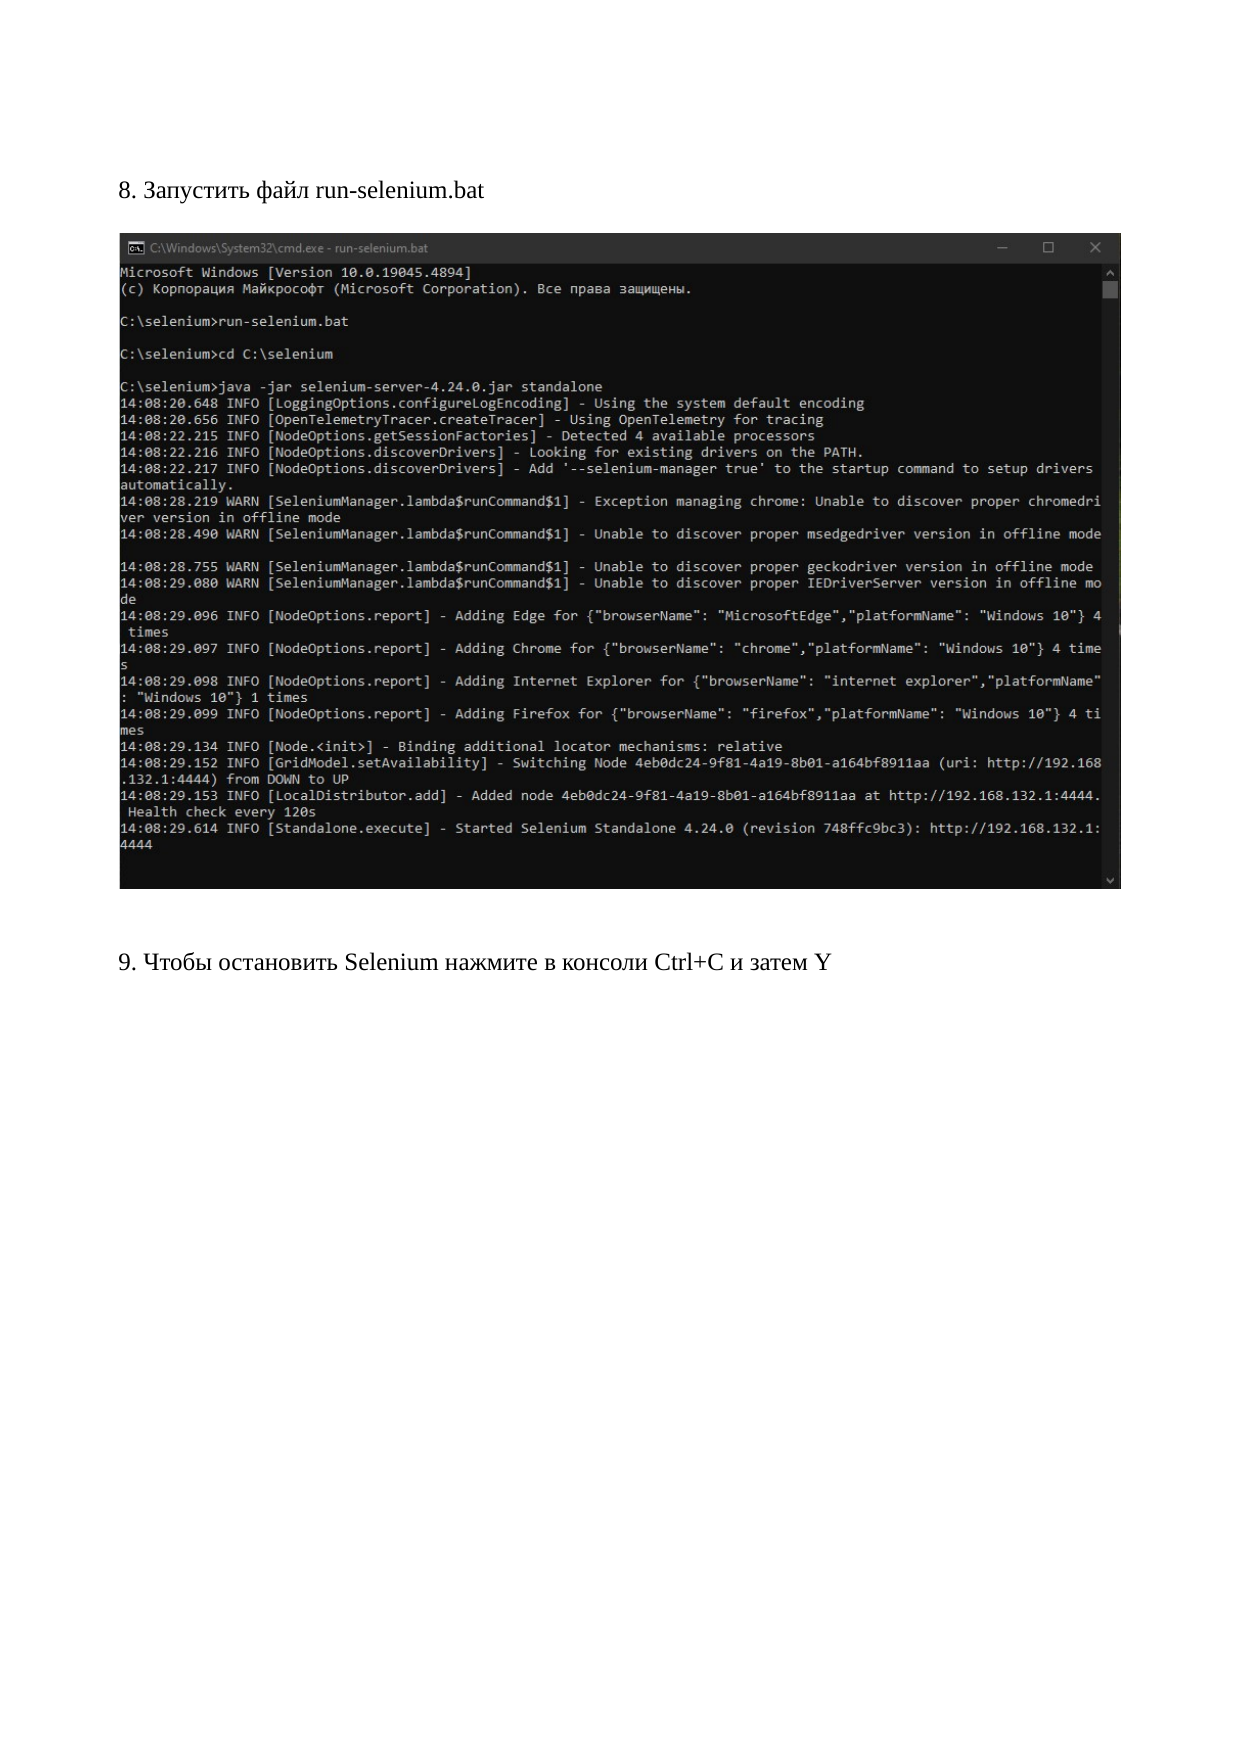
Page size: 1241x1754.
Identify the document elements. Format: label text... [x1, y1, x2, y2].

picture [119, 233, 1121, 889]
text 8. Запустить файл run-selenium.bat [118, 176, 1122, 204]
text 9. Чтобы остановить Selenium нажмите в консоли Ctrl+C и затем Y [118, 947, 1122, 975]
